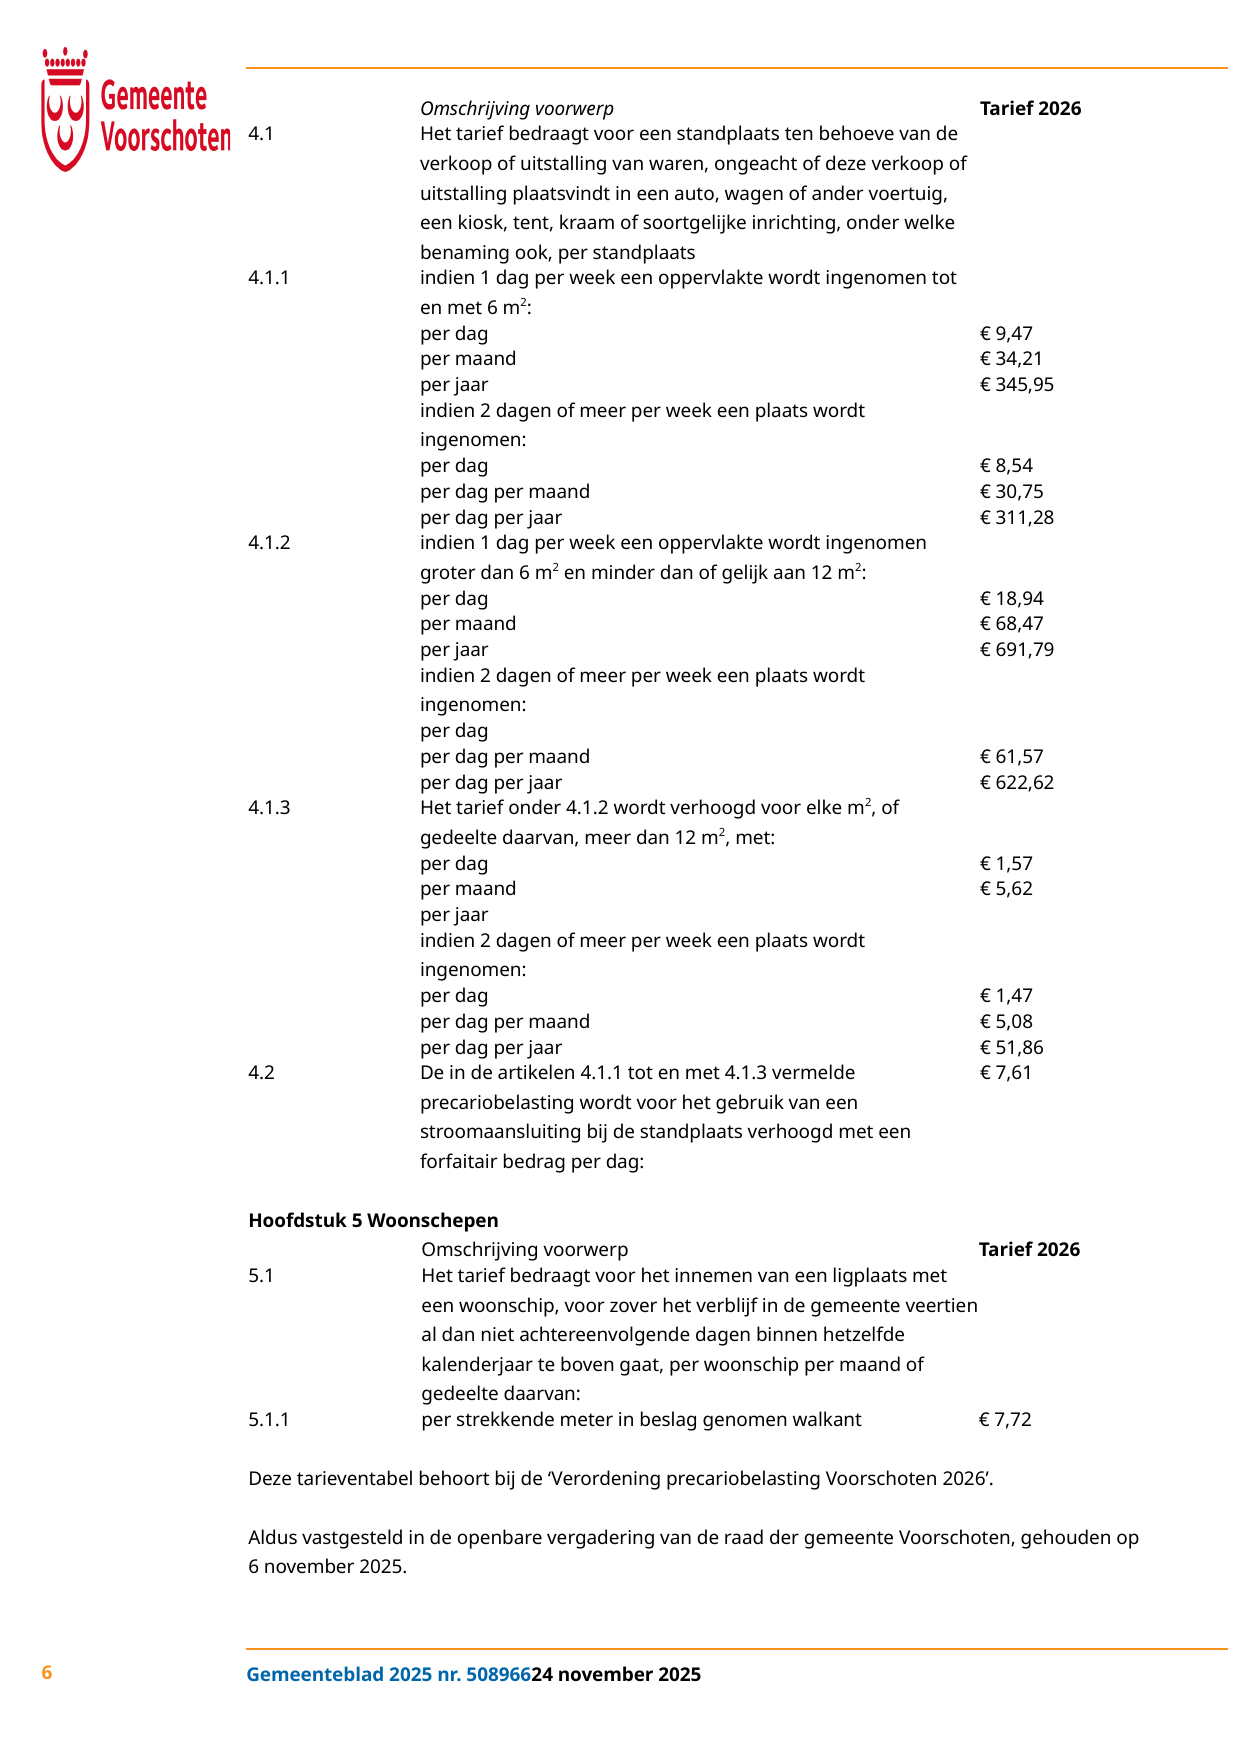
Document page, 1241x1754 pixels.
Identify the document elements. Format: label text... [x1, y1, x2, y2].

text Deze tarieventabel behoort bij de ‘Verordening precariobelasting Voorschoten 2026’. [248, 1465, 1152, 1491]
table_header [248, 1237, 421, 1262]
table_cell per dag per maand [420, 743, 980, 769]
table_cell [980, 927, 1152, 982]
table_cell [248, 876, 420, 901]
table_cell [980, 530, 1152, 585]
table_cell [248, 585, 420, 611]
table_cell € 691,79 [980, 636, 1152, 662]
table_cell per strekkende meter in beslag genomen walkant [421, 1406, 978, 1432]
table_cell per dag per jaar [420, 504, 980, 529]
table_cell € 61,57 [980, 743, 1152, 769]
text Aldus vastgesteld in de openbare vergadering van de raad der gemeente Voorschoten, gehouden op 6 november 2025. [248, 1524, 1152, 1579]
table_cell [980, 662, 1152, 717]
table_cell € 1,47 [980, 983, 1152, 1008]
table_cell [248, 850, 420, 876]
table_cell per maand [420, 346, 980, 371]
table_cell € 34,21 [980, 346, 1152, 371]
table_cell [248, 983, 420, 1008]
table_cell € 5,62 [980, 876, 1152, 901]
table_cell per maand [420, 876, 980, 901]
table_cell per jaar [420, 371, 980, 397]
table_cell [248, 1034, 420, 1059]
table_cell per dag [420, 585, 980, 611]
table_cell 4.1.3 [248, 795, 420, 850]
table_cell per dag [420, 453, 980, 478]
table_cell [248, 453, 420, 478]
table_header Omschrijving voorwerp [420, 95, 980, 121]
table_cell per jaar [420, 636, 980, 662]
table_cell Het tarief onder 4.1.2 wordt verhoogd voor elke m2, of gedeelte daarvan, meer dan 12 m2, met: [420, 795, 980, 850]
table_cell € 1,57 [980, 850, 1152, 876]
table_cell € 7,61 [980, 1060, 1152, 1174]
table_cell [248, 397, 420, 452]
table_cell per dag per maand [420, 478, 980, 504]
table_cell € 311,28 [980, 504, 1152, 529]
table_cell [248, 662, 420, 717]
table_cell € 8,54 [980, 453, 1152, 478]
table_cell € 51,86 [980, 1034, 1152, 1059]
table_cell 4.1.2 [248, 530, 420, 585]
table_cell indien 1 dag per week een oppervlakte wordt ingenomen groter dan 6 m2 en minder dan of gelijk aan 12 m2: [420, 530, 980, 585]
table_cell [248, 346, 420, 371]
table_cell [980, 901, 1152, 927]
table_header [248, 95, 420, 121]
table_cell [980, 397, 1152, 452]
table_cell indien 2 dagen of meer per week een plaats wordt ingenomen: [420, 397, 980, 452]
table_cell per jaar [420, 901, 980, 927]
table_cell 4.1.1 [248, 265, 420, 320]
table_cell [248, 611, 420, 636]
table_header Tarief 2026 [979, 1237, 1152, 1262]
table_cell 4.1 [248, 121, 420, 264]
table_cell per dag [420, 718, 980, 743]
table_cell [248, 371, 420, 397]
table_cell € 68,47 [980, 611, 1152, 636]
table_cell [980, 795, 1152, 850]
table_cell [248, 927, 420, 982]
table_cell € 5,08 [980, 1008, 1152, 1034]
table_header Tarief 2026 [980, 95, 1152, 121]
table_cell [248, 743, 420, 769]
table_cell [248, 1008, 420, 1034]
table_cell € 345,95 [980, 371, 1152, 397]
table_cell per dag per maand [420, 1008, 980, 1034]
table_cell [980, 265, 1152, 320]
table_cell € 30,75 [980, 478, 1152, 504]
table_cell [248, 901, 420, 927]
table_cell [248, 718, 420, 743]
table_cell 5.1 [248, 1262, 421, 1406]
table_cell [248, 769, 420, 794]
picture [41, 47, 231, 172]
table_header Omschrijving voorwerp [421, 1237, 978, 1262]
table_cell € 7,72 [979, 1406, 1152, 1432]
table_cell indien 1 dag per week een oppervlakte wordt ingenomen tot en met 6 m2: [420, 265, 980, 320]
table_cell [248, 320, 420, 346]
table_cell € 18,94 [980, 585, 1152, 611]
table_cell € 622,62 [980, 769, 1152, 794]
table_cell [979, 1262, 1152, 1406]
table_cell per dag per jaar [420, 1034, 980, 1059]
text Hoofdstuk 5 Woonschepen [248, 1207, 1152, 1233]
table_cell [248, 504, 420, 529]
table_cell per dag [420, 320, 980, 346]
table_cell 4.2 [248, 1060, 420, 1174]
table_cell Het tarief bedraagt voor het innemen van een ligplaats met een woonschip, voor zover het verblijf in de gemeente veertien al dan niet achtereenvolgende dagen binnen hetzelfde kalenderjaar te boven gaat, per woonschip per maand of gedeelte daarvan: [421, 1262, 978, 1406]
table_cell [248, 478, 420, 504]
table_cell De in de artikelen 4.1.1 tot en met 4.1.3 vermelde precariobelasting wordt voor het gebruik van een stroomaansluiting bij de standplaats verhoogd met een forfaitair bedrag per dag: [420, 1060, 980, 1174]
table_cell per maand [420, 611, 980, 636]
table_cell € 9,47 [980, 320, 1152, 346]
table_cell per dag [420, 983, 980, 1008]
table_cell Het tarief bedraagt voor een standplaats ten behoeve van de verkoop of uitstalling van waren, ongeacht of deze verkoop of uitstalling plaatsvindt in een auto, wagen of ander voertuig, een kiosk, tent, kraam of soortgelijke inrichting, onder welke benaming ook, per standplaats [420, 121, 980, 264]
table_cell [980, 718, 1152, 743]
table_cell per dag per jaar [420, 769, 980, 794]
table_cell [248, 636, 420, 662]
table_cell per dag [420, 850, 980, 876]
table_cell [980, 121, 1152, 264]
table_cell indien 2 dagen of meer per week een plaats wordt ingenomen: [420, 662, 980, 717]
table_cell indien 2 dagen of meer per week een plaats wordt ingenomen: [420, 927, 980, 982]
table_cell 5.1.1 [248, 1406, 421, 1432]
